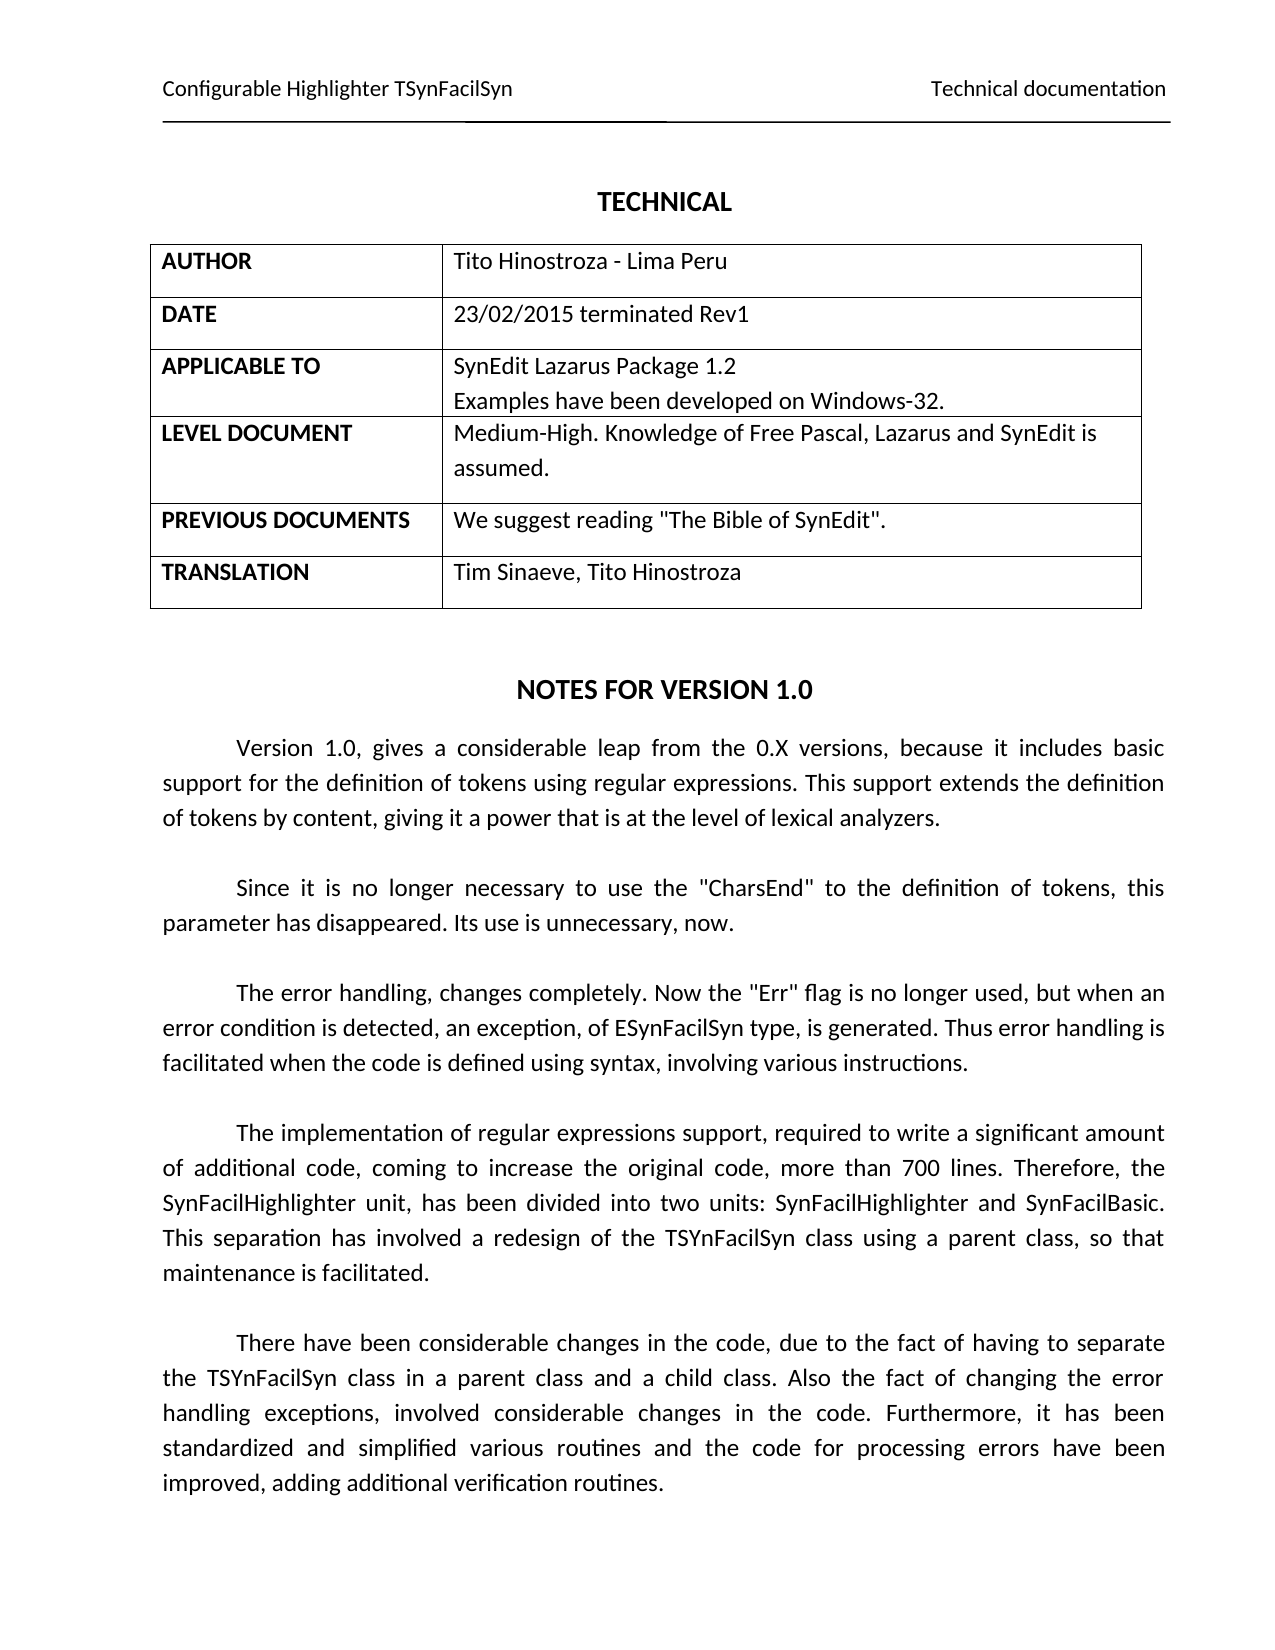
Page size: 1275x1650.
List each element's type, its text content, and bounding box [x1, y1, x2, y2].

table_header AUTHOR [151, 245, 442, 297]
table_cell TRANSLATION [151, 557, 442, 608]
table_header Tito Hinostroza - Lima Peru [443, 245, 1141, 297]
table_cell PREVIOUS DOCUMENTS [151, 504, 442, 556]
text The implementation of regular expressions support, required to write a significant amount of additional code, coming to increase the original code, more than 700 lines. Therefore, the SynFacilHighlighter unit, has been divided into two units: SynFacilHighlighter and SynFacilBasic. This separation has involved a redesign of the TSYnFacilSyn class using a parent class, so that maintenance is facilitated. [162, 1117, 1167, 1288]
text There have been considerable changes in the code, due to the fact of having to separate the TSYnFacilSyn class in a parent class and a child class. Also the fact of changing the error handling exceptions, involved considerable changes in the code. Furthermore, it has been standardized and simplified various routines and the code for processing errors have been improved, adding additional verification routines. [162, 1327, 1167, 1498]
text The error handling, changes completely. Now the "Err" flag is no longer used, but when an error condition is detected, an exception, of ESynFacilSyn type, is generated. Thus error handling is facilitated when the code is defined using syntax, involving various instructions. [162, 977, 1167, 1078]
table_cell Tim Sinaeve, Tito Hinostroza [443, 557, 1141, 608]
table_cell DATE [151, 298, 442, 349]
text Version 1.0, gives a considerable leap from the 0.X versions, because it includes basic support for the definition of tokens using regular expressions. This support extends the definition of tokens by content, giving it a power that is at the level of lexical analyzers. [162, 732, 1167, 833]
table_cell 23/02/2015 terminated Rev1 [443, 298, 1141, 349]
table_cell LEVEL DOCUMENT [151, 417, 442, 503]
table_cell APPLICABLE TO [151, 350, 442, 416]
text TECHNICAL [162, 183, 1167, 218]
text Since it is no longer necessary to use the "CharsEnd" to the definition of tokens, this parameter has disappeared. Its use is unnecessary, now. [162, 872, 1167, 938]
table_cell We suggest reading "The Bible of SynEdit". [443, 504, 1141, 556]
text NOTES FOR VERSION 1.0 [162, 671, 1167, 706]
table_cell SynEdit Lazarus Package 1.2 Examples have been developed on Windows-32. [443, 350, 1141, 416]
table_cell Medium-High. Knowledge of Free Pascal, Lazarus and SynEdit is assumed. [443, 417, 1141, 503]
